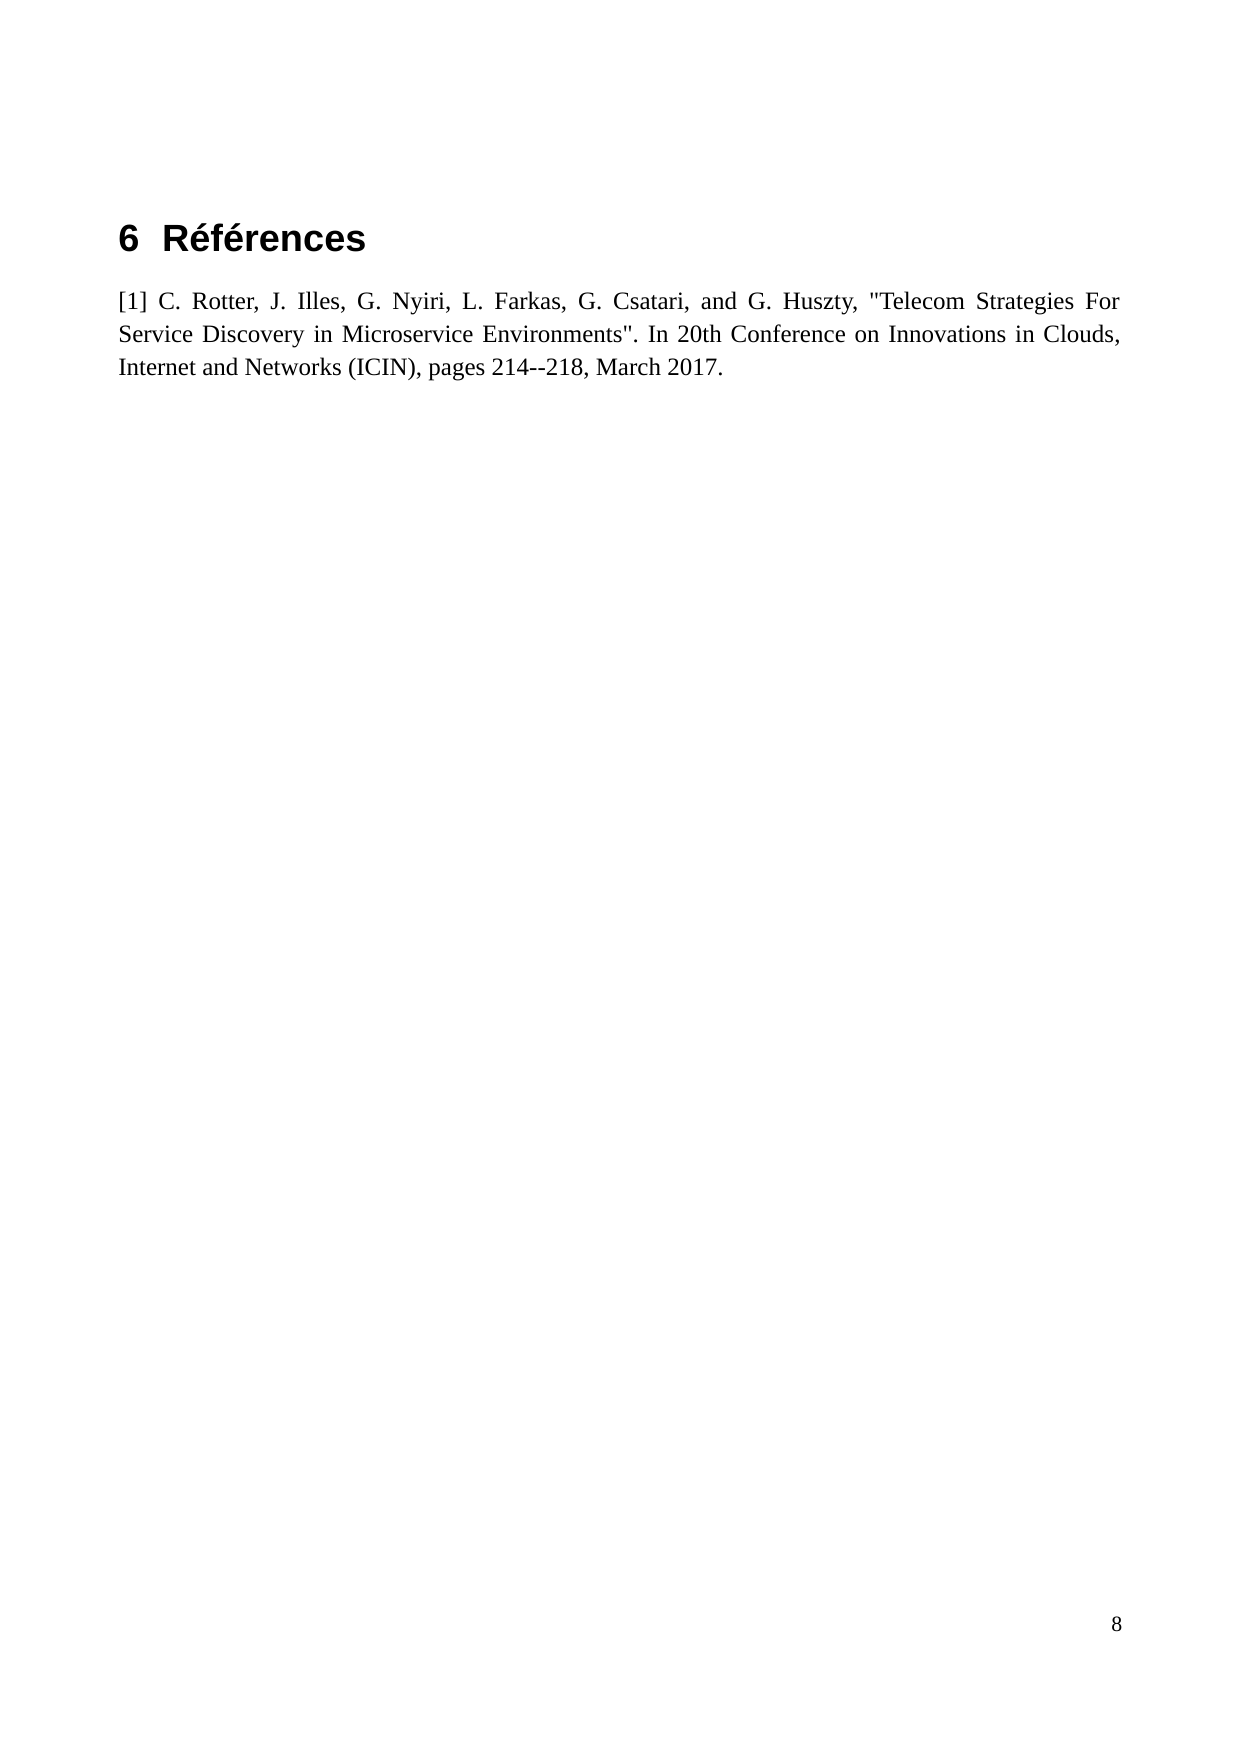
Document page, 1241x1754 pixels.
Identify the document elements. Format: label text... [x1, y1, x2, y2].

subtitle Références [118, 215, 1122, 259]
text [1] C. Rotter, J. Illes, G. Nyiri, L. Farkas, G. Csatari, and G. Huszty, "Telecom Strategies For Service Discovery in Microservice Environments". In 20th Conference on Innovations in Clouds, Internet and Networks (ICIN), pages 214--218, March 2017. [118, 286, 1122, 381]
